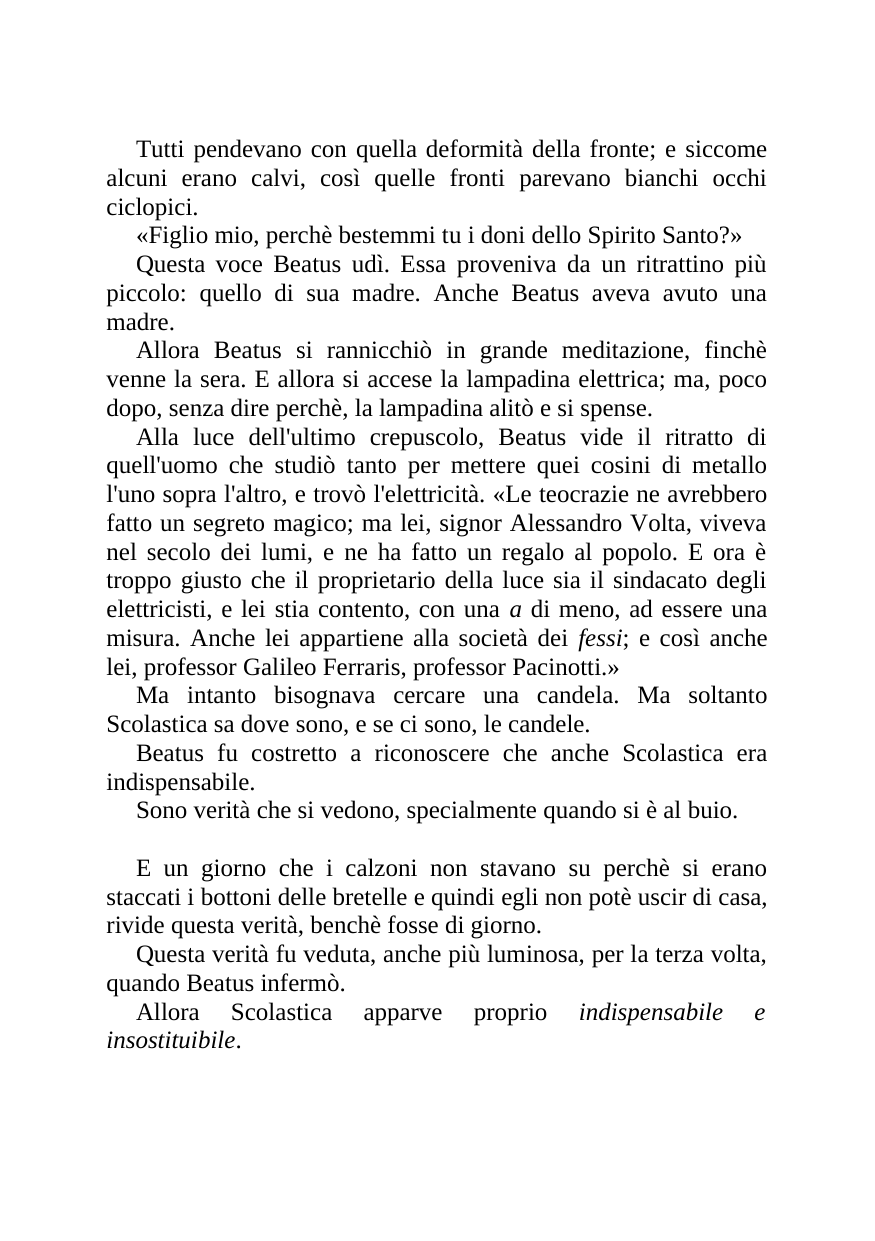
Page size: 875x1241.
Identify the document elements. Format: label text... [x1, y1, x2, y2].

text E un giorno che i calzoni non stavano su perchè si erano staccati i bottoni delle bretelle e quindi egli non potè uscir di casa, rivide questa verità, benchè fosse di giorno. [106, 853, 768, 939]
text Sono verità che si vedono, specialmente quando si è al buio. [106, 796, 768, 824]
text Allora Scolastica apparve proprio indispensabile e insostituibile. [106, 997, 768, 1054]
text «Figlio mio, perchè bestemmi tu i doni dello Spirito Santo?» [106, 221, 768, 249]
text Ma intanto bisognava cercare una candela. Ma soltanto Scolastica sa dove sono, e se ci sono, le candele. [106, 681, 768, 738]
text Alla luce dell'ultimo crepuscolo, Beatus vide il ritratto di quell'uomo che studiò tanto per mettere quei cosini di metallo l'uno sopra l'altro, e trovò l'elettricità. «Le teocrazie ne avrebbero fatto un segreto magico; ma lei, signor Alessandro Volta, viveva nel secolo dei lumi, e ne ha fatto un regalo al popolo. E ora è troppo giusto che il proprietario della luce sia il sindacato degli elettricisti, e lei stia contento, con una a di meno, ad essere una misura. Anche lei appartiene alla società dei fessi; e così anche lei, professor Galileo Ferraris, professor Pacinotti.» [106, 422, 768, 681]
text Allora Beatus si rannicchiò in grande meditazione, finchè venne la sera. E allora si accese la lampadina elettrica; ma, poco dopo, senza dire perchè, la lampadina alitò e si spense. [106, 336, 768, 422]
text Tutti pendevano con quella deformità della fronte; e siccome alcuni erano calvi, così quelle fronti parevano bianchi occhi ciclopici. [106, 134, 768, 221]
text Questa verità fu veduta, anche più luminosa, per la terza volta, quando Beatus infermò. [106, 939, 768, 997]
text Beatus fu costretto a riconoscere che anche Scolastica era indispensabile. [106, 738, 768, 796]
text Questa voce Beatus udì. Essa proveniva da un ritrattino più piccolo: quello di sua madre. Anche Beatus aveva avuto una madre. [106, 249, 768, 336]
